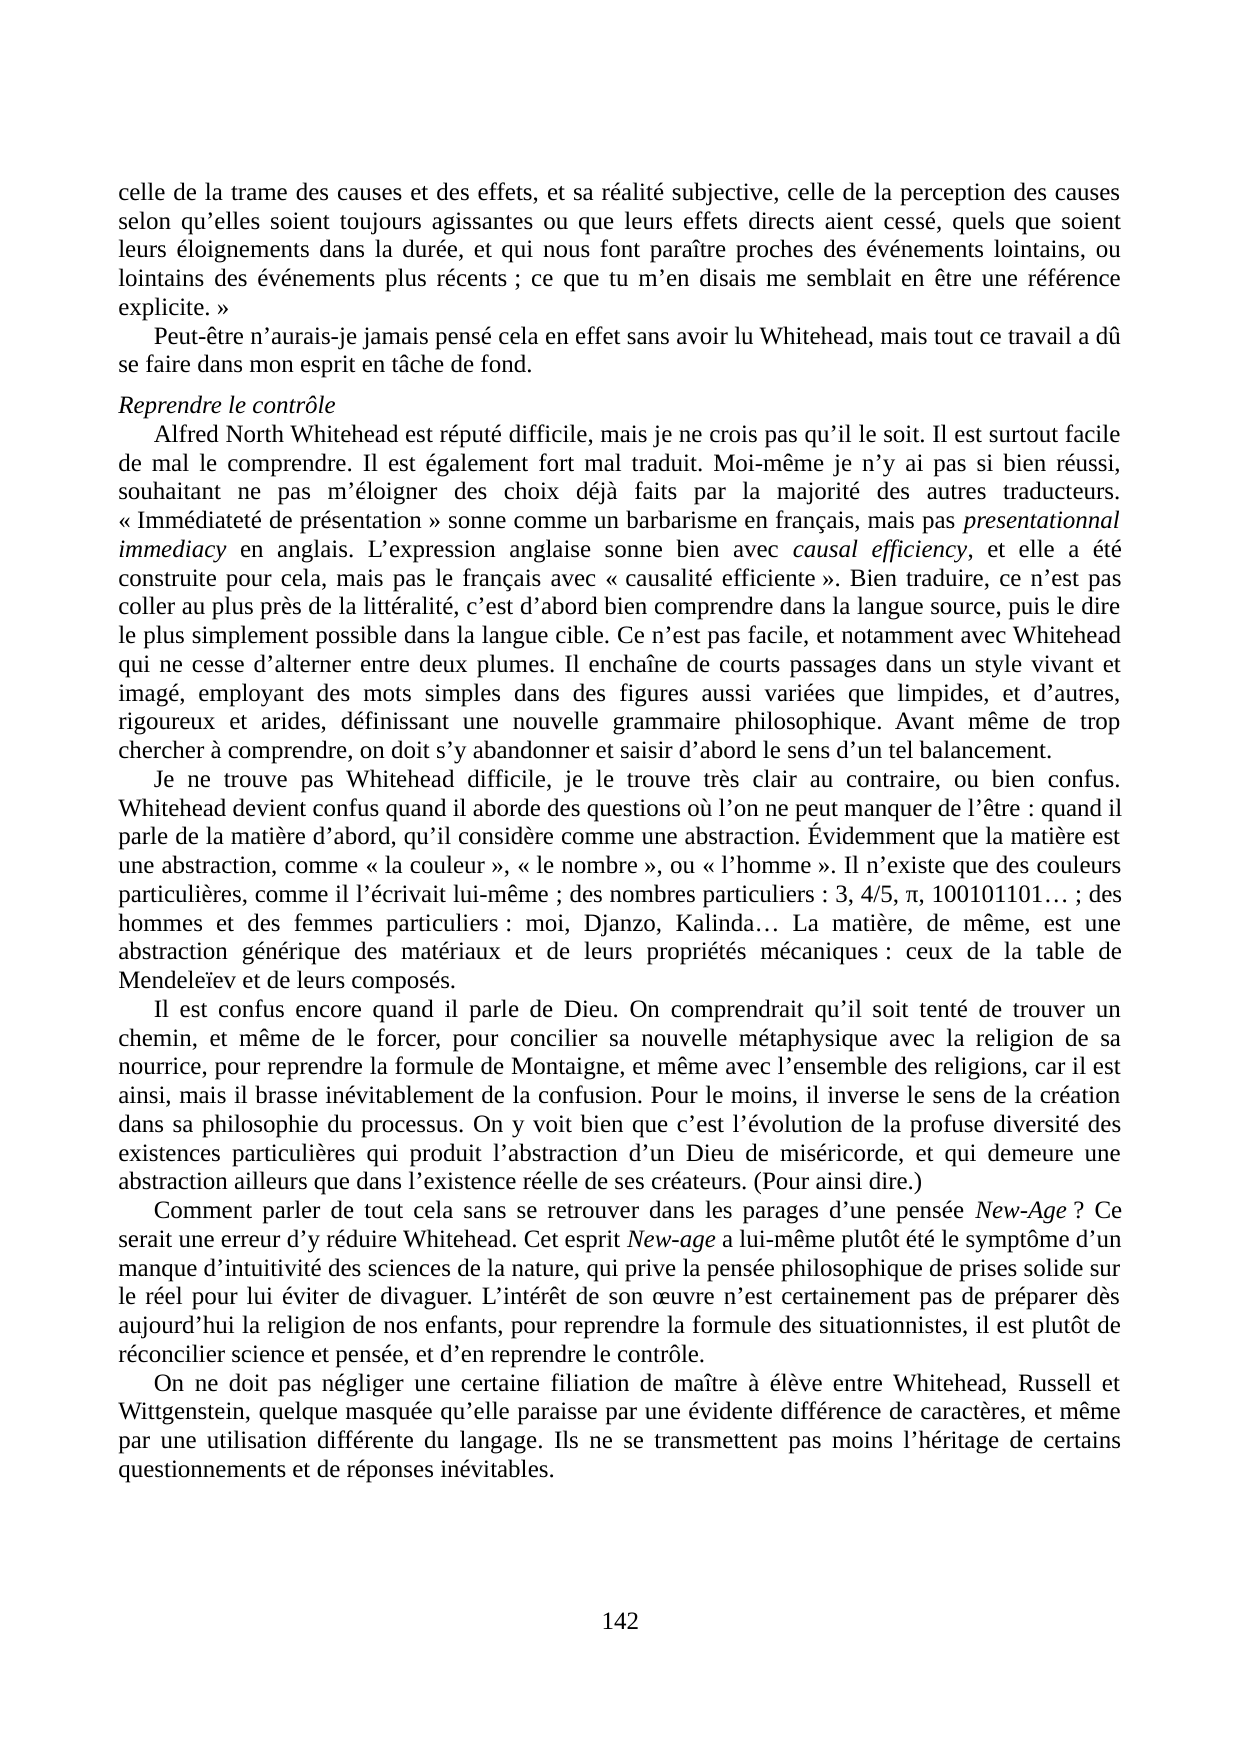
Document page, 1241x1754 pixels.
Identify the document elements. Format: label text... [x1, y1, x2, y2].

text Comment parler de tout cela sans se retrouver dans les parages d’une pensée New-Age ? Ce serait une erreur d’y réduire Whitehead. Cet esprit New-age a lui-même plutôt été le symptôme d’un manque d’intuitivité des sciences de la nature, qui prive la pensée philosophique de prises solide sur le réel pour lui éviter de divaguer. L’intérêt de son œuvre n’est certainement pas de préparer dès aujourd’hui la religion de nos enfants, pour reprendre la formule des situationnistes, il est plutôt de réconcilier science et pensée, et d’en reprendre le contrôle. [118, 1195, 1122, 1368]
subtitle Reprendre le contrôle [118, 390, 1122, 419]
text celle de la trame des causes et des effets, et sa réalité subjective, celle de la perception des causes selon qu’elles soient toujours agissantes ou que leurs effets directs aient cessé, quels que soient leurs éloignements dans la durée, et qui nous font paraître proches des événements lointains, ou lointains des événements plus récents ; ce que tu m’en disais me semblait en être une référence explicite. » [118, 177, 1122, 321]
text Je ne trouve pas Whitehead difficile, je le trouve très clair au contraire, ou bien confus. Whitehead devient confus quand il aborde des questions où l’on ne peut manquer de l’être : quand il parle de la matière d’abord, qu’il considère comme une abstraction. Évidemment que la matière est une abstraction, comme « la couleur », « le nombre », ou « l’homme ». Il n’existe que des couleurs particulières, comme il l’écrivait lui-même ; des nombres particuliers : 3, 4/5, π, 100101101… ; des hommes et des femmes particuliers : moi, Djanzo, Kalinda… La matière, de même, est une abstraction générique des matériaux et de leurs propriétés mécaniques : ceux de la table de Mendeleïev et de leurs composés. [118, 764, 1122, 994]
text Alfred North Whitehead est réputé difficile, mais je ne crois pas qu’il le soit. Il est surtout facile de mal le comprendre. Il est également fort mal traduit. Moi-même je n’y ai pas si bien réussi, souhaitant ne pas m’éloigner des choix déjà faits par la majorité des autres traducteurs. « Immédiateté de présentation » sonne comme un barbarisme en français, mais pas presentationnal immediacy en anglais. L’expression anglaise sonne bien avec causal efficiency, et elle a été construite pour cela, mais pas le français avec « causalité efficiente ». Bien traduire, ce n’est pas coller au plus près de la littéralité, c’est d’abord bien comprendre dans la langue source, puis le dire le plus simplement possible dans la langue cible. Ce n’est pas facile, et notamment avec Whitehead qui ne cesse d’alterner entre deux plumes. Il enchaîne de courts passages dans un style vivant et imagé, employant des mots simples dans des figures aussi variées que limpides, et d’autres, rigoureux et arides, définissant une nouvelle grammaire philosophique. Avant même de trop chercher à comprendre, on doit s’y abandonner et saisir d’abord le sens d’un tel balancement. [118, 419, 1122, 764]
text On ne doit pas négliger une certaine filiation de maître à élève entre Whitehead, Russell et Wittgenstein, quelque masquée qu’elle paraisse par une évidente différence de caractères, et même par une utilisation différente du langage. Ils ne se transmettent pas moins l’héritage de certains questionnements et de réponses inévitables. [118, 1368, 1122, 1483]
text Il est confus encore quand il parle de Dieu. On comprendrait qu’il soit tenté de trouver un chemin, et même de le forcer, pour concilier sa nouvelle métaphysique avec la religion de sa nourrice, pour reprendre la formule de Montaigne, et même avec l’ensemble des religions, car il est ainsi, mais il brasse inévitablement de la confusion. Pour le moins, il inverse le sens de la création dans sa philosophie du processus. On y voit bien que c’est l’évolution de la profuse diversité des existences particulières qui produit l’abstraction d’un Dieu de miséricorde, et qui demeure une abstraction ailleurs que dans l’existence réelle de ses créateurs. (Pour ainsi dire.) [118, 994, 1122, 1195]
text Peut-être n’aurais-je jamais pensé cela en effet sans avoir lu Whitehead, mais tout ce travail a dû se faire dans mon esprit en tâche de fond. [118, 321, 1122, 378]
